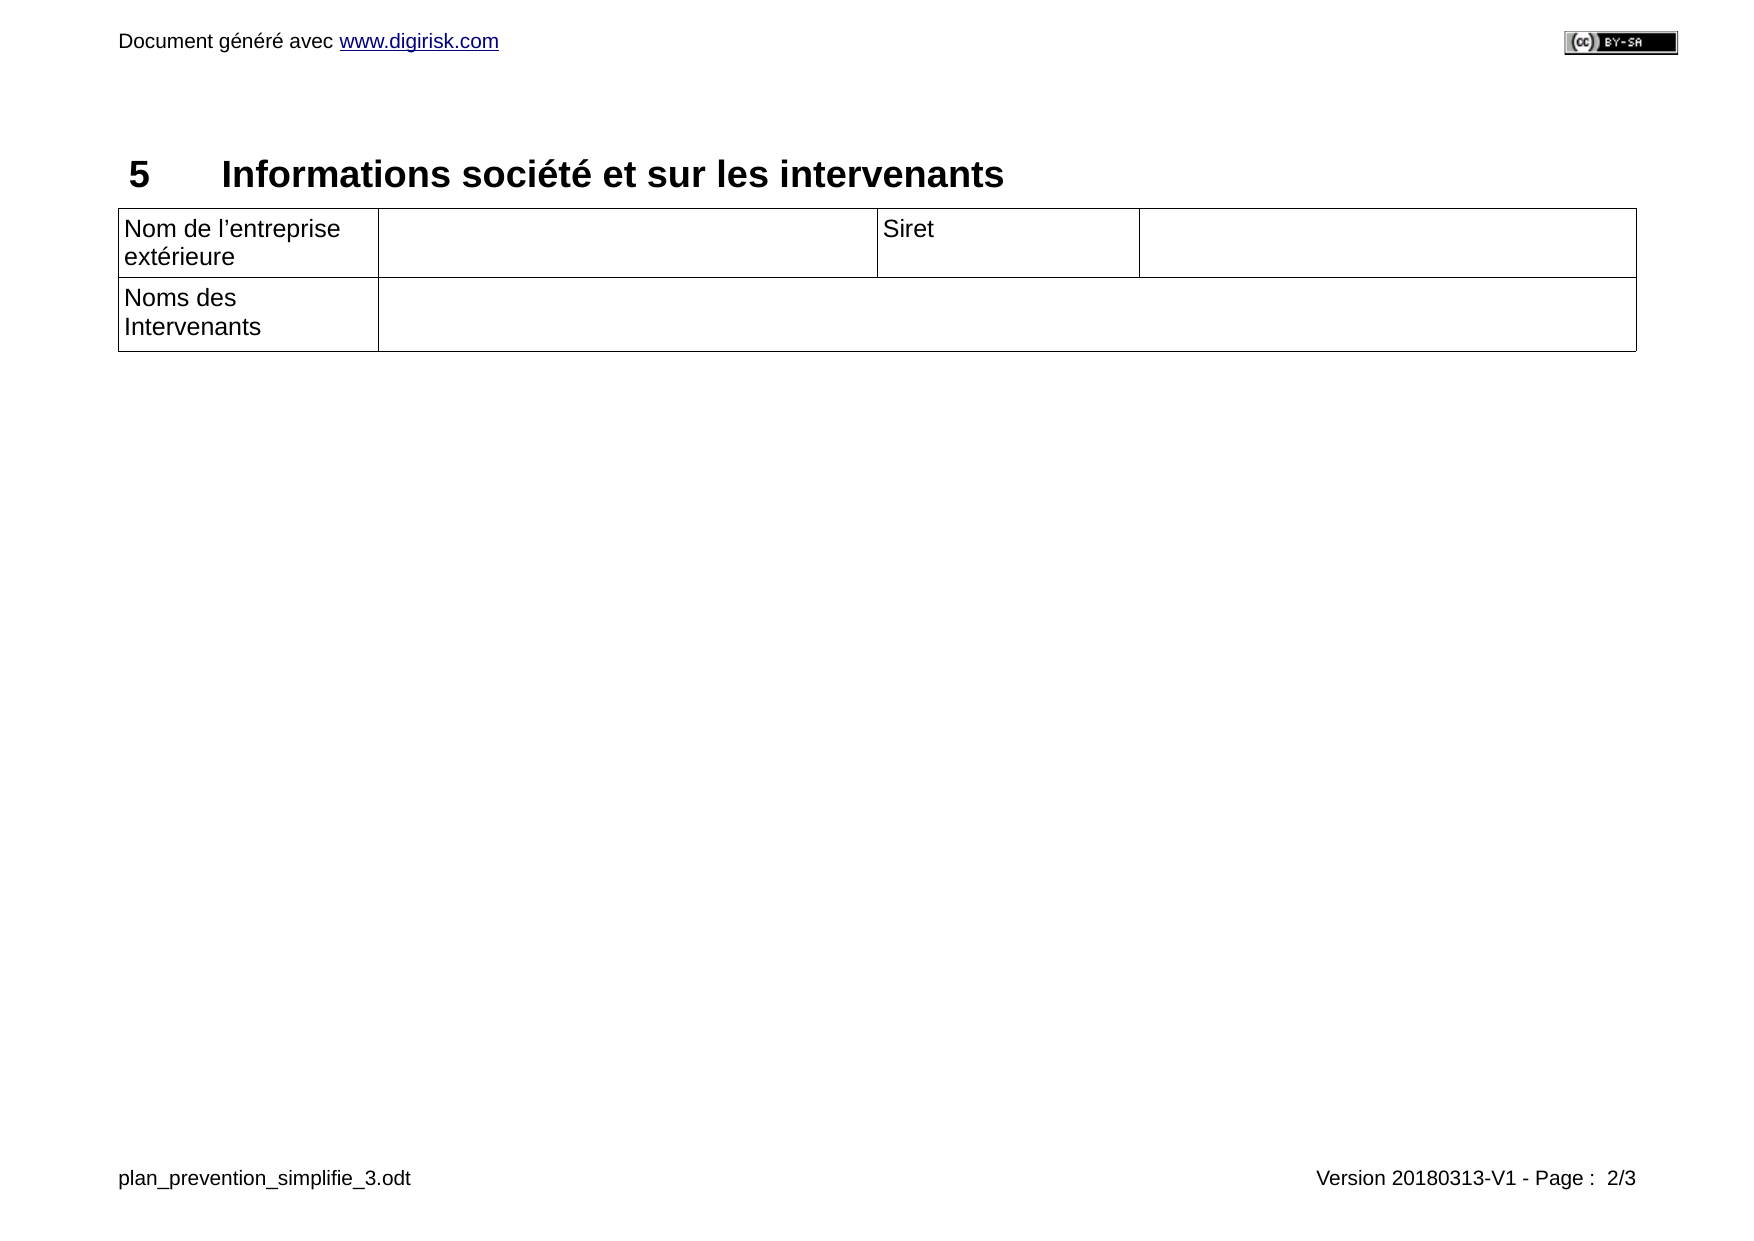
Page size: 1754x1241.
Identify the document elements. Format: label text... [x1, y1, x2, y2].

subtitle Informations société et sur les intervenants [118, 152, 1636, 195]
picture [1564, 31, 1679, 55]
table_header [379, 209, 877, 277]
table_header [1140, 209, 1636, 277]
table_cell Noms des Intervenants [119, 278, 378, 351]
table_header Nom de l’entreprise extérieure [119, 209, 378, 277]
table_cell [379, 278, 1636, 351]
table_header Siret [878, 209, 1139, 277]
